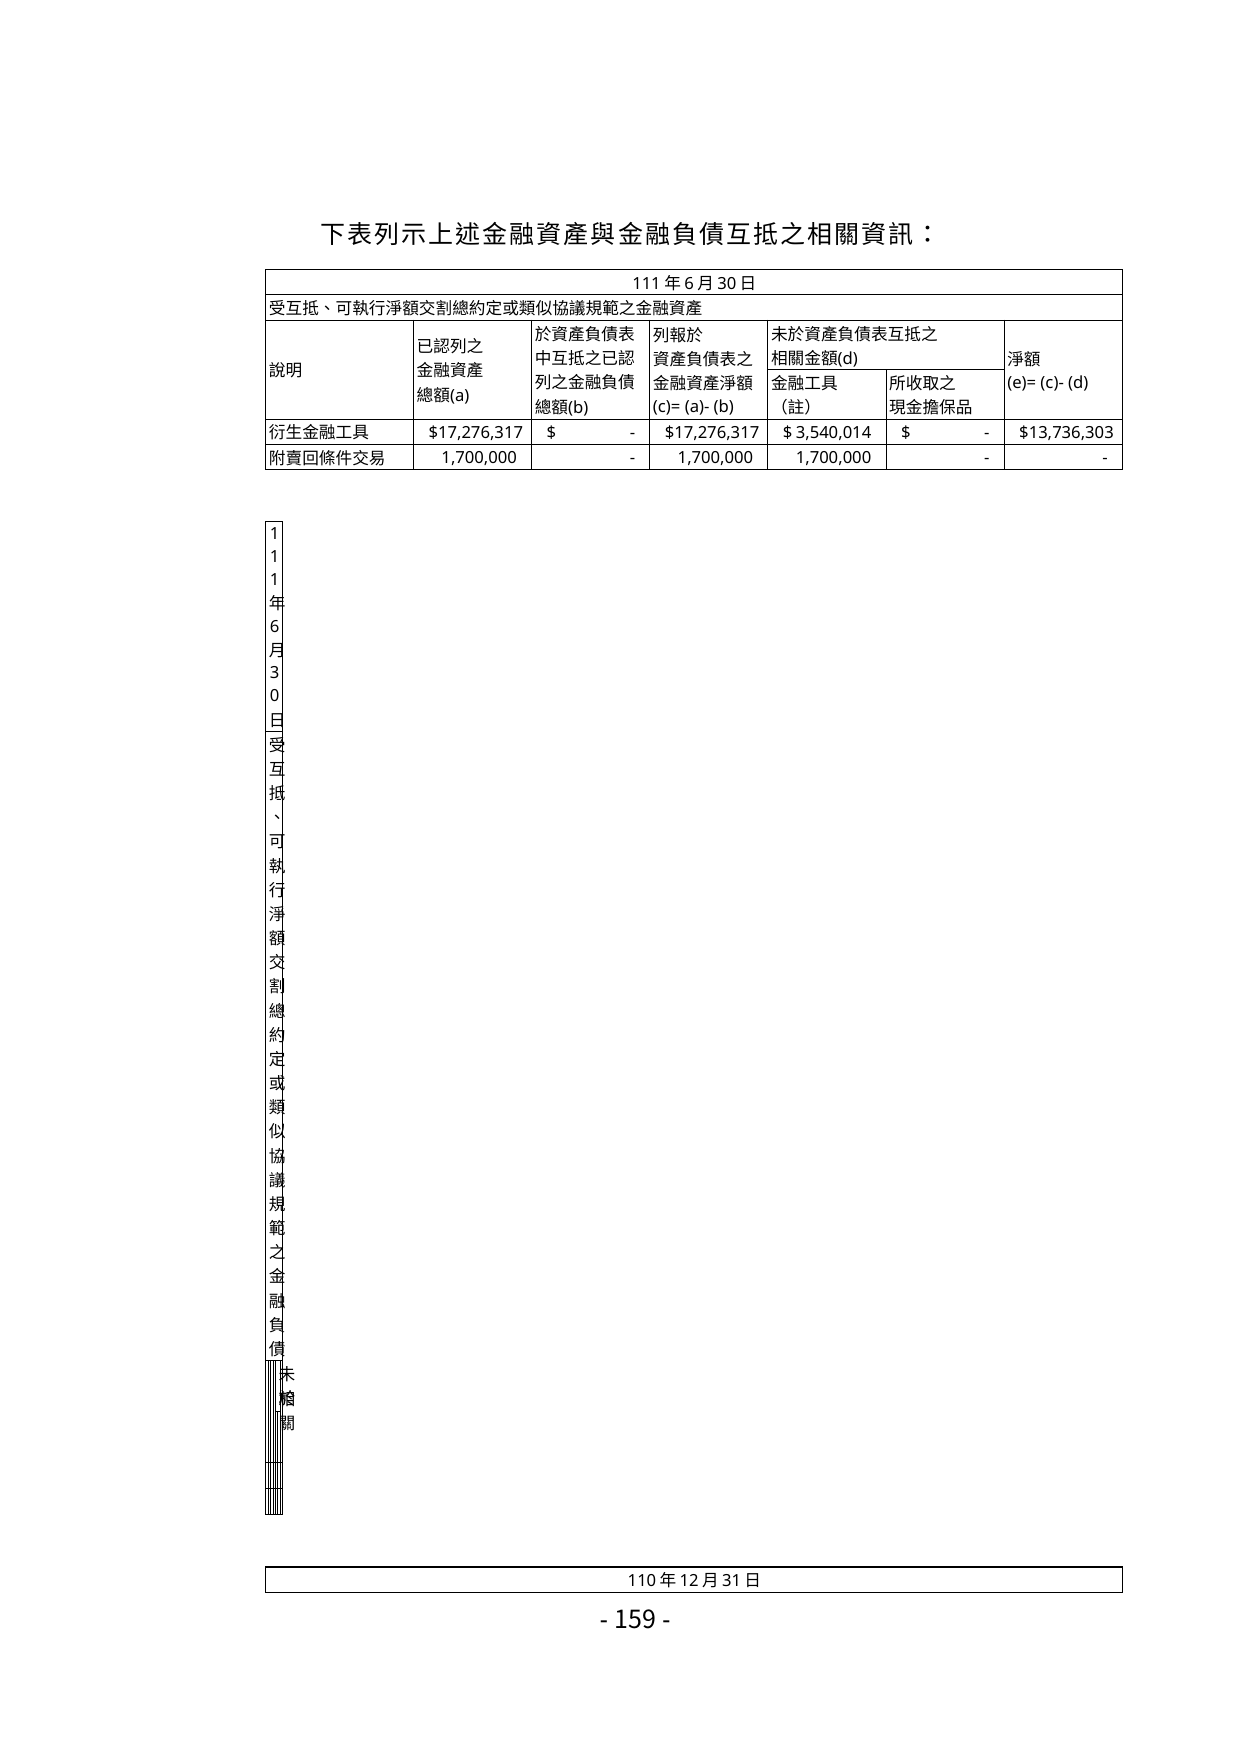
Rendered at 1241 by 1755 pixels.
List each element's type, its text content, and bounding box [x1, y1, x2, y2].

table_cell $ 3,540,014 [768, 420, 886, 444]
table_cell 金融工具（註） [768, 370, 886, 418]
table_cell - [887, 445, 1004, 469]
table_cell 列報於 資產負債表之 金融資產淨額 (c)= (a)- (b) [650, 321, 767, 418]
table_header 111年6月30日 [266, 270, 1122, 294]
table_cell $ 13,736,303 [1005, 420, 1122, 444]
table_cell 受互抵、可執行淨額交割總約定或類似協議規範之金融負債 [266, 732, 282, 1360]
table_cell $ 17,276,317 [650, 420, 767, 444]
table_cell $ 17,276,317 [414, 420, 531, 444]
table_cell 1,700,000 [414, 445, 531, 469]
table_cell 已認列之 金融資產 總額(a) [414, 321, 531, 418]
table_cell 1,700,000 [650, 445, 767, 469]
table_cell $ - [532, 420, 649, 444]
table_cell $ - [887, 420, 1004, 444]
table_cell 衍生金融工具 [266, 420, 413, 444]
table_cell 於資產負債表中互抵之已認列之金融負債總額(b) [532, 321, 649, 418]
table_header 110年12月31日 [266, 1568, 1122, 1592]
table_cell 未於資產負債表互抵之 相關金額(d) [768, 321, 1004, 369]
table_cell 所收取之 現金擔保品 [887, 370, 1004, 418]
table_cell - [532, 445, 649, 469]
table_cell 受互抵、可執行淨額交割總約定或類似協議規範之金融資產 [266, 295, 1122, 319]
table_cell - [1005, 445, 1122, 469]
table_header 111年6月30日 [266, 522, 282, 731]
text 下表列示上述金融資產與金融負債互抵之相關資訊： [266, 215, 1122, 251]
table_cell 附賣回條件交易 [266, 445, 413, 469]
table_cell 1,700,000 [768, 445, 886, 469]
table_cell 說明 [266, 321, 413, 418]
table_cell 淨額 (e)= (c)- (d) [1005, 321, 1122, 418]
